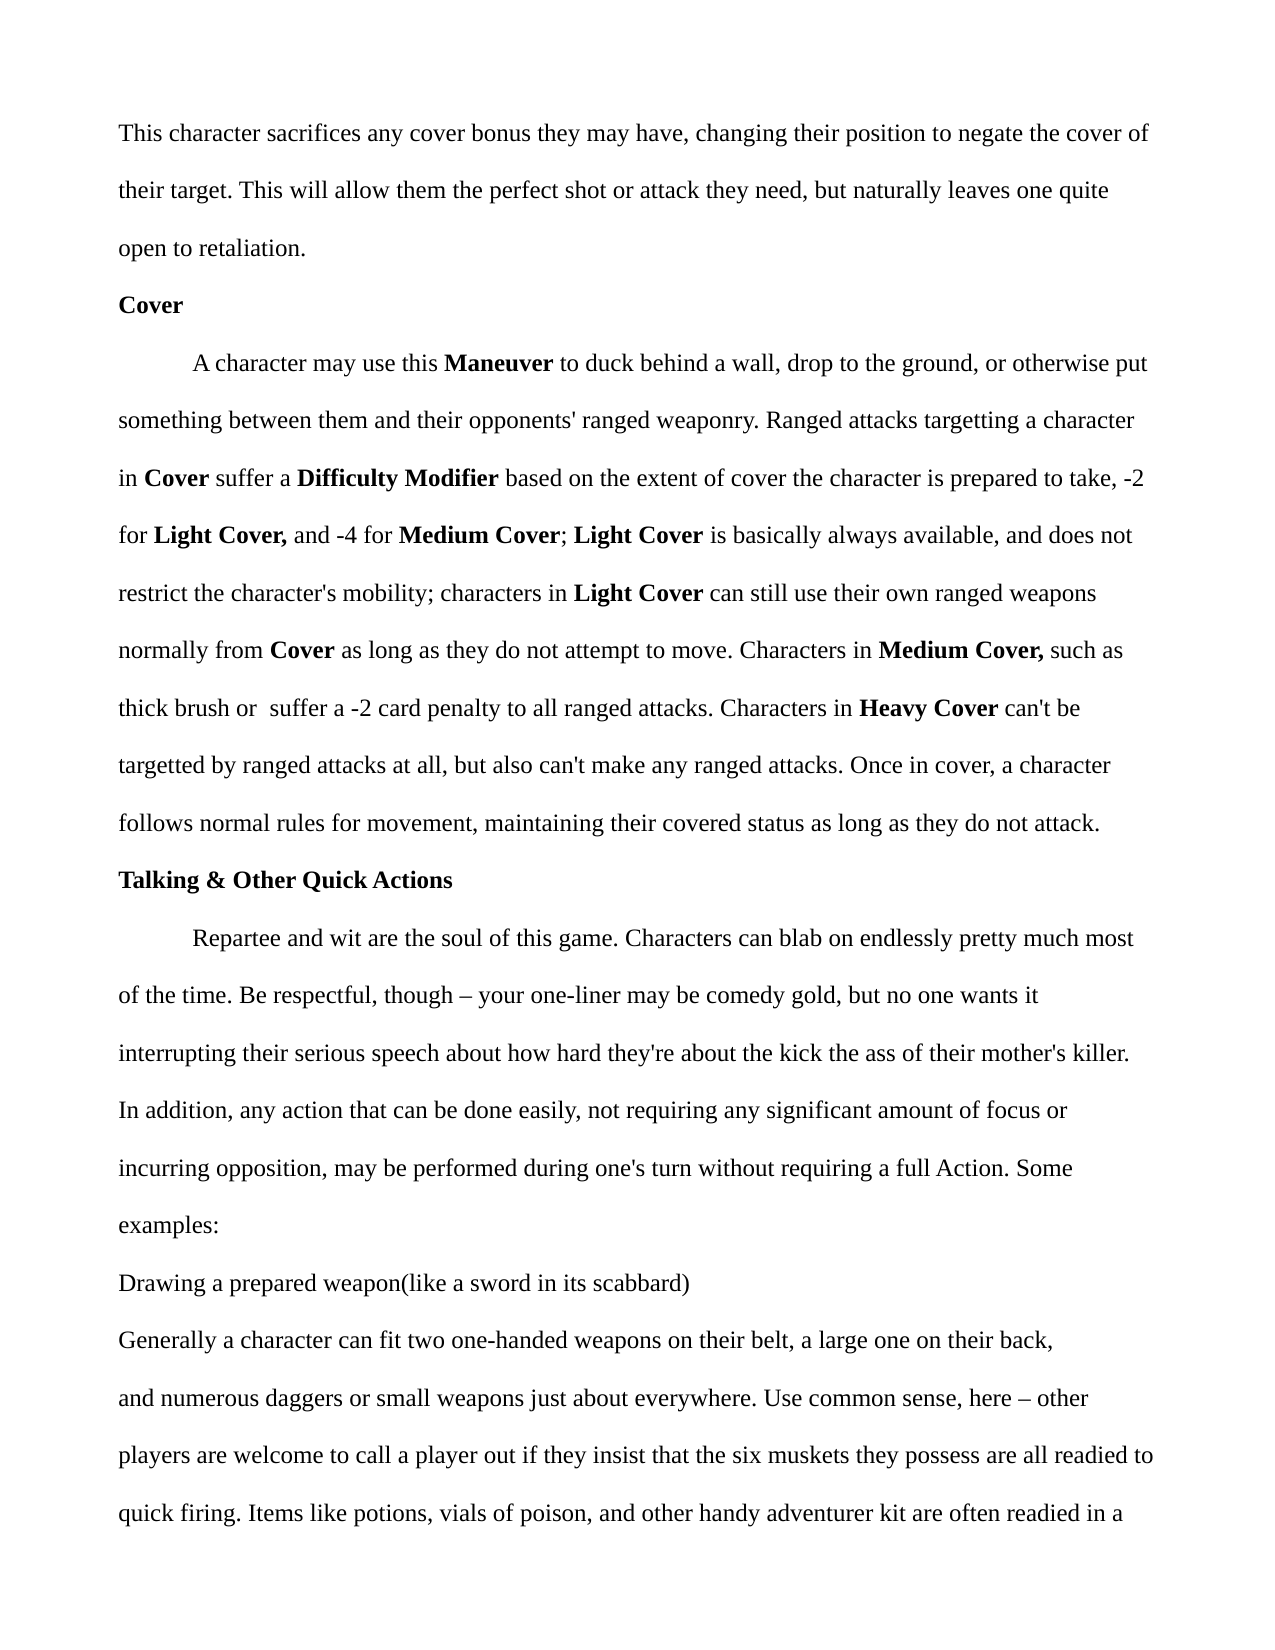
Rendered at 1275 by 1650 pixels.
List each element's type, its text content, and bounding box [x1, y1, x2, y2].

text Generally a character can fit two one-handed weapons on their belt, a large one on their back, [118, 1326, 1157, 1354]
text players are welcome to call a player out if they insist that the six muskets they possess are all readied to [118, 1441, 1157, 1469]
text incurring opposition, may be performed during one's turn without requiring a full Action. Some [118, 1153, 1157, 1182]
text examples: [118, 1211, 1157, 1239]
text Cover [118, 291, 1157, 319]
text Repartee and wit are the soul of this game. Characters can blab on endlessly pretty much most [118, 923, 1157, 952]
text and numerous daggers or small weapons just about everywhere. Use common sense, here – other [118, 1383, 1157, 1412]
text This character sacrifices any cover bonus they may have, changing their position to negate the cover of their target. This will allow them the perfect shot or attack they need, but naturally leaves one quite open to retaliation. [118, 118, 1157, 262]
text of the time. Be respectful, though – your one-liner may be comedy gold, but no one wants it [118, 981, 1157, 1009]
text Talking & Other Quick Actions [118, 866, 1157, 894]
text Drawing a prepared weapon(like a sword in its scabbard) [118, 1268, 1157, 1297]
text A character may use this Maneuver to duck behind a wall, drop to the ground, or otherwise put something between them and their opponents' ranged weaponry. Ranged attacks targetting a character in Cover suffer a Difficulty Modifier based on the extent of cover the character is prepared to take, -2 for Light Cover, and -4 for Medium Cover; Light Cover is basically always available, and does not restrict the character's mobility; characters in Light Cover can still use their own ranged weapons normally from Cover as long as they do not attempt to move. Characters in Medium Cover, such as thick brush or suffer a -2 card penalty to all ranged attacks. Characters in Heavy Cover can't be targetted by ranged attacks at all, but also can't make any ranged attacks. Once in cover, a character follows normal rules for movement, maintaining their covered status as long as they do not attack. [118, 348, 1157, 837]
text quick firing. Items like potions, vials of poison, and other handy adventurer kit are often readied in a [118, 1498, 1157, 1527]
text interrupting their serious speech about how hard they're about the kick the ass of their mother's killer. [118, 1038, 1157, 1067]
text In addition, any action that can be done easily, not requiring any significant amount of focus or [118, 1096, 1157, 1124]
